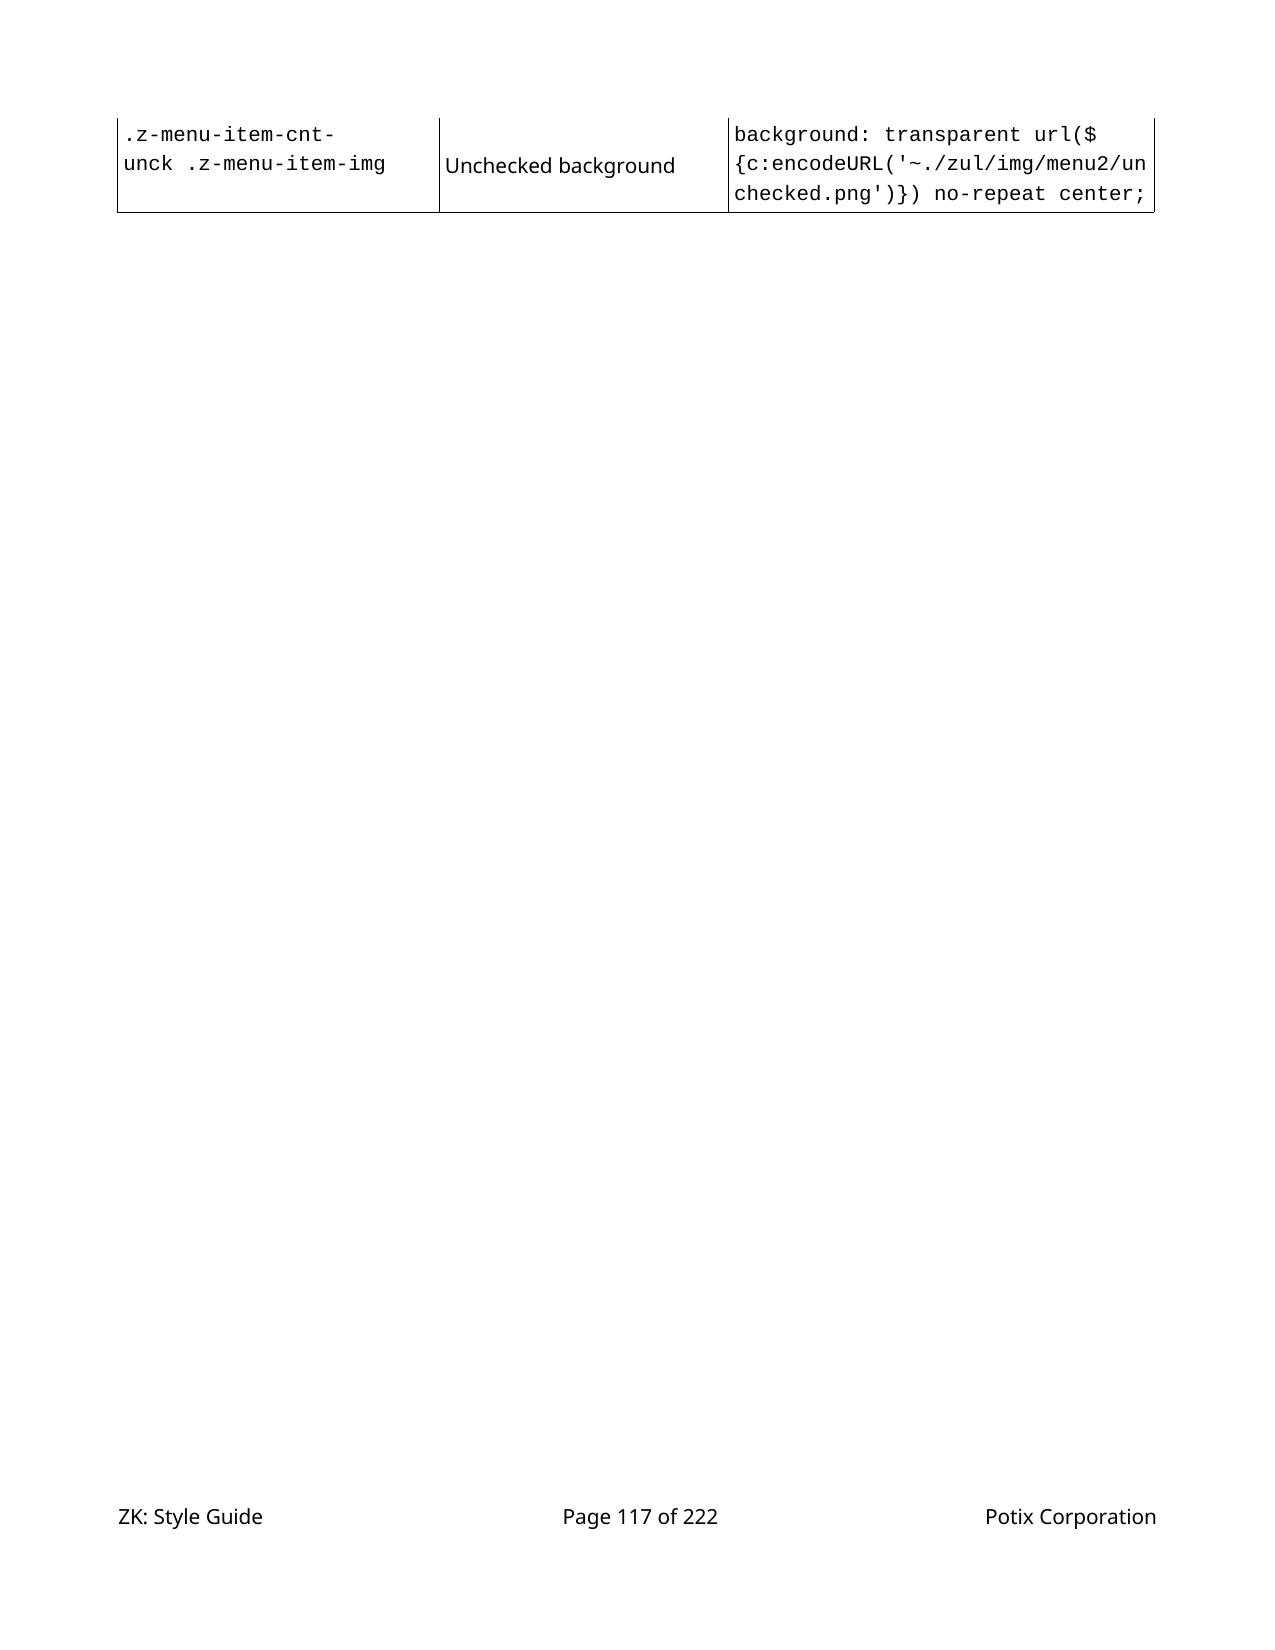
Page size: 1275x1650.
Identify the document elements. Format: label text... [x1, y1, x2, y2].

table_cell Unchecked background [440, 118, 728, 212]
table_cell background: transparent url(${c:encodeURL('~./zul/img/menu2/unchecked.png')}) no-repeat center; [729, 118, 1154, 212]
table_cell .z-menu-item-cnt-unck .z-menu-item-img [118, 118, 439, 212]
